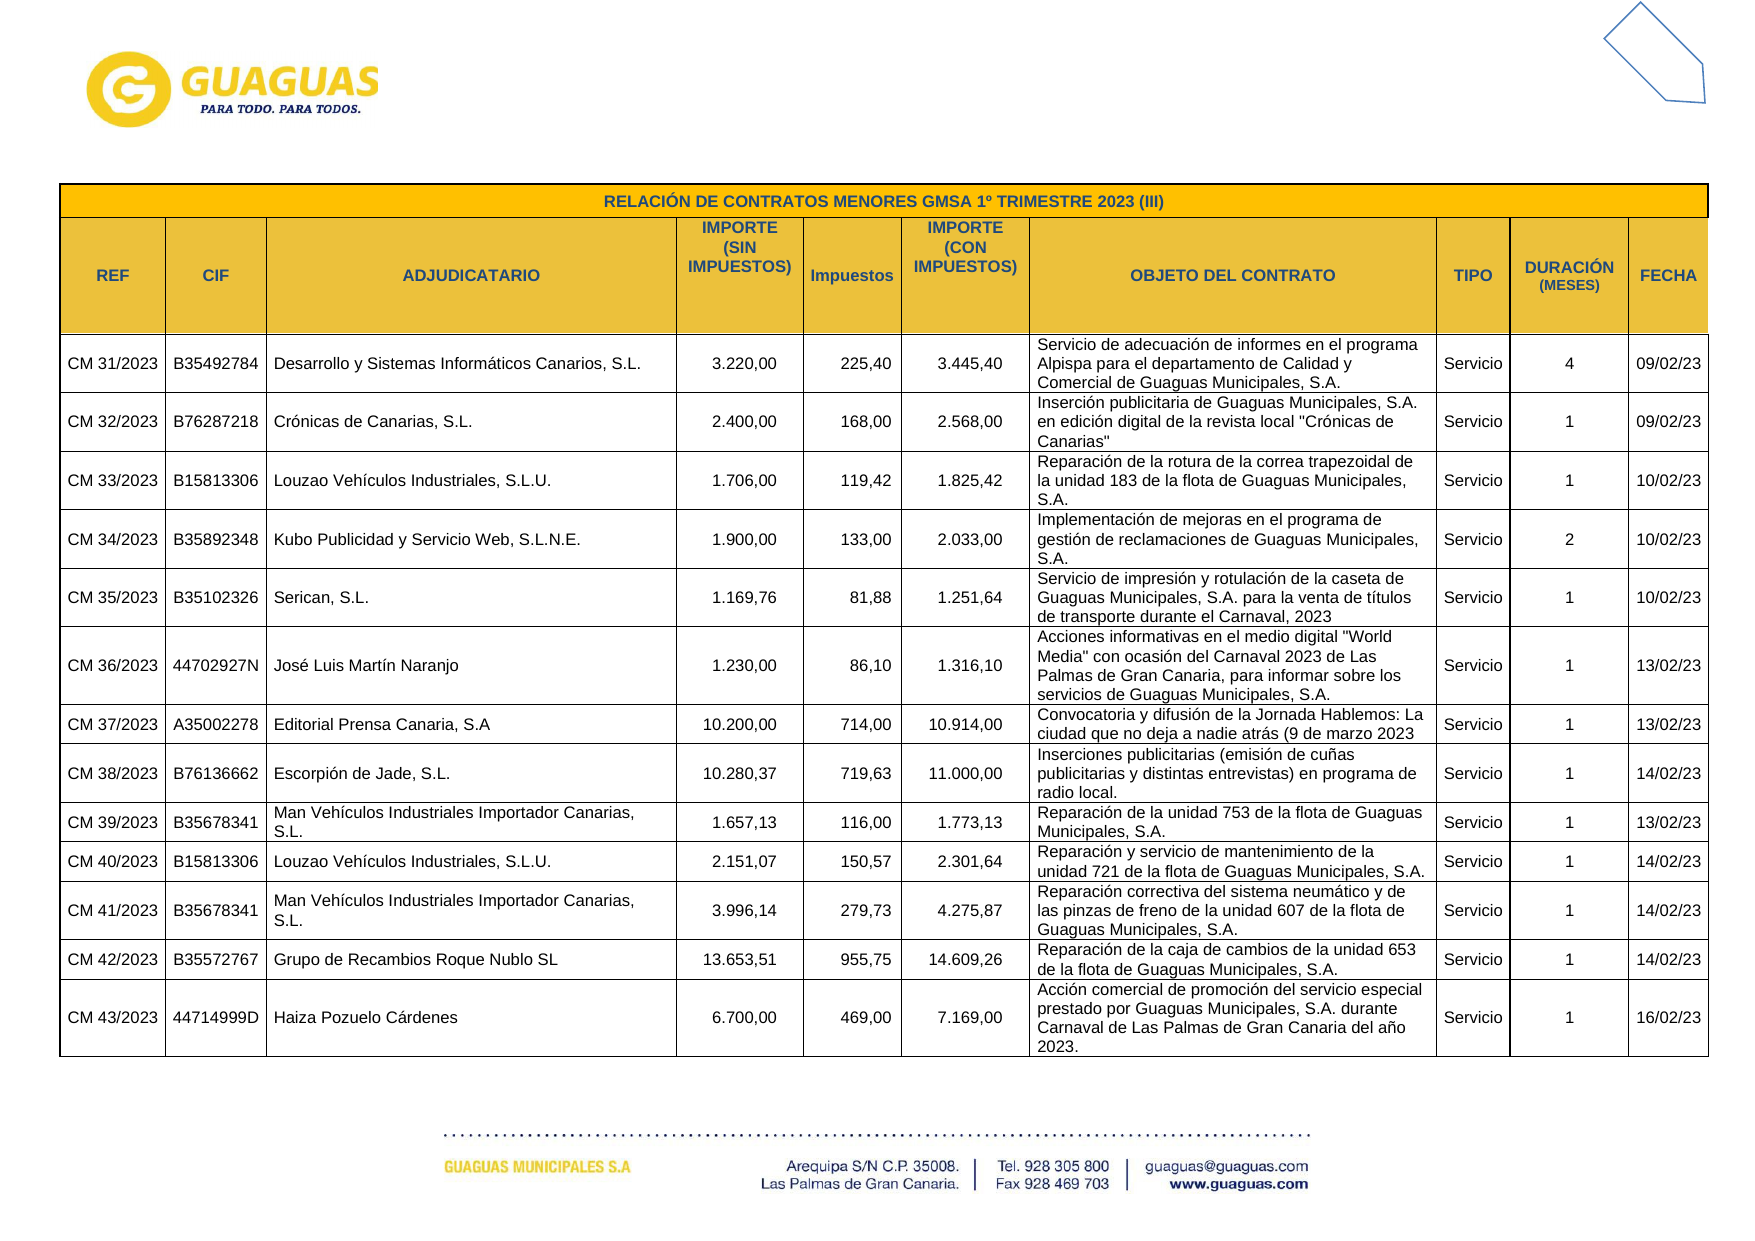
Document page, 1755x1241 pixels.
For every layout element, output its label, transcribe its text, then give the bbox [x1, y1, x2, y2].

table_cell 13/02/23 [1629, 705, 1708, 743]
table_cell Servicio [1437, 882, 1509, 939]
table_cell Servicio [1437, 569, 1509, 626]
table_cell 1 [1511, 842, 1628, 881]
table_cell 3.996,14 [677, 882, 803, 939]
table_cell José Luis Martín Naranjo [267, 627, 676, 704]
table_cell Convocatoria y difusión de la Jornada Hablemos: La ciudad que no deja a nadie atrás (9 de marzo 2023 [1030, 705, 1436, 743]
table_cell Servicio [1437, 627, 1509, 704]
table_cell 225,40 [804, 335, 901, 392]
table_cell 150,57 [804, 842, 901, 881]
table_cell Grupo de Recambios Roque Nublo SL [267, 940, 676, 978]
table_cell CM 41/2023 [61, 882, 165, 939]
table_cell 119,42 [804, 452, 901, 509]
table_cell Reparación y servicio de mantenimiento de la unidad 721 de la flota de Guaguas Municipales, S.A. [1030, 842, 1436, 881]
table_cell Servicio de impresión y rotulación de la caseta de Guaguas Municipales, S.A. para la venta de títulos de transporte durante el Carnaval, 2023 [1030, 569, 1436, 626]
table_cell Inserciones publicitarias (emisión de cuñas publicitarias y distintas entrevistas) en programa de radio local. [1030, 744, 1436, 802]
table_cell B15813306 [166, 452, 266, 509]
table_cell 1 [1511, 705, 1628, 743]
table_cell 2.151,07 [677, 842, 803, 881]
table_cell 7.169,00 [902, 980, 1029, 1056]
table_cell 1 [1511, 940, 1628, 978]
table_cell B35492784 [166, 335, 266, 392]
table_cell 2.033,00 [902, 510, 1029, 568]
table_cell Reparación correctiva del sistema neumático y de las pinzas de freno de la unidad 607 de la flota de Guaguas Municipales, S.A. [1030, 882, 1436, 939]
table_cell 469,00 [804, 980, 901, 1056]
table_cell CM 37/2023 [61, 705, 165, 743]
table_cell IMPORTE (CON IMPUESTOS) [902, 218, 1029, 333]
table_cell OBJETO DEL CONTRATO [1030, 218, 1436, 333]
table_cell 719,63 [804, 744, 901, 802]
table_cell 955,75 [804, 940, 901, 978]
table_cell Servicio [1437, 335, 1509, 392]
table_cell 14/02/23 [1629, 882, 1708, 939]
table_cell FECHA [1629, 218, 1708, 333]
table_cell 16/02/23 [1629, 980, 1708, 1056]
table_cell 1 [1511, 803, 1628, 841]
table_cell 116,00 [804, 803, 901, 841]
table_cell CM 40/2023 [61, 842, 165, 881]
table_cell CM 36/2023 [61, 627, 165, 704]
table_cell 1 [1511, 980, 1628, 1056]
table_cell Reparación de la unidad 753 de la flota de Guaguas Municipales, S.A. [1030, 803, 1436, 841]
table_cell Servicio [1437, 452, 1509, 509]
table_cell 14/02/23 [1629, 744, 1708, 802]
table_cell 4 [1511, 335, 1628, 392]
table_cell Servicio [1437, 393, 1509, 451]
table_cell B35102326 [166, 569, 266, 626]
table_cell Reparación de la caja de cambios de la unidad 653 de la flota de Guaguas Municipales, S.A. [1030, 940, 1436, 978]
table_cell 1.251,64 [902, 569, 1029, 626]
table_cell Acciones informativas en el medio digital "World Media" con ocasión del Carnaval 2023 de Las Palmas de Gran Canaria, para informar sobre los servicios de Guaguas Municipales, S.A. [1030, 627, 1436, 704]
table_cell Servicio [1437, 940, 1509, 978]
table_cell 11.000,00 [902, 744, 1029, 802]
table_cell 10/02/23 [1629, 569, 1708, 626]
table_cell 44714999D [166, 980, 266, 1056]
table_cell Man Vehículos Industriales Importador Canarias, S.L. [267, 803, 676, 841]
table_cell 2.400,00 [677, 393, 803, 451]
table_cell 168,00 [804, 393, 901, 451]
table_cell Servicio [1437, 980, 1509, 1056]
table_cell 86,10 [804, 627, 901, 704]
table_cell Editorial Prensa Canaria, S.A [267, 705, 676, 743]
table_cell Servicio [1437, 842, 1509, 881]
table_cell CM 33/2023 [61, 452, 165, 509]
table_cell B35892348 [166, 510, 266, 568]
table_cell 1.773,13 [902, 803, 1029, 841]
table_cell 2.568,00 [902, 393, 1029, 451]
table_cell Desarrollo y Sistemas Informáticos Canarios, S.L. [267, 335, 676, 392]
table_cell 13/02/23 [1629, 627, 1708, 704]
table_cell 1.169,76 [677, 569, 803, 626]
table_cell B35572767 [166, 940, 266, 978]
table_cell 1.230,00 [677, 627, 803, 704]
table_cell B35678341 [166, 803, 266, 841]
table_cell IMPORTE (SIN IMPUESTOS) [677, 218, 803, 333]
table_cell 4.275,87 [902, 882, 1029, 939]
table_cell Servicio [1437, 744, 1509, 802]
table_cell Acción comercial de promoción del servicio especial prestado por Guaguas Municipales, S.A. durante Carnaval de Las Palmas de Gran Canaria del año 2023. [1030, 980, 1436, 1056]
table_cell Louzao Vehículos Industriales, S.L.U. [267, 842, 676, 881]
table_cell Servicio [1437, 510, 1509, 568]
table_cell B15813306 [166, 842, 266, 881]
table_cell Crónicas de Canarias, S.L. [267, 393, 676, 451]
table_cell 3.220,00 [677, 335, 803, 392]
table_cell CM 35/2023 [61, 569, 165, 626]
table_cell Kubo Publicidad y Servicio Web, S.L.N.E. [267, 510, 676, 568]
table_cell 10/02/23 [1629, 510, 1708, 568]
table_cell 14.609,26 [902, 940, 1029, 978]
table_cell 1.900,00 [677, 510, 803, 568]
table_cell Escorpión de Jade, S.L. [267, 744, 676, 802]
table_cell Inserción publicitaria de Guaguas Municipales, S.A. en edición digital de la revista local "Crónicas de Canarias" [1030, 393, 1436, 451]
table_header RELACIÓN DE CONTRATOS MENORES GMSA 1º TRIMESTRE 2023 (III) [61, 185, 1707, 217]
table_cell Servicio [1437, 705, 1509, 743]
table_cell 13.653,51 [677, 940, 803, 978]
table_cell CIF [166, 218, 266, 333]
table_cell 14/02/23 [1629, 842, 1708, 881]
table_cell Man Vehículos Industriales Importador Canarias, S.L. [267, 882, 676, 939]
table_cell 6.700,00 [677, 980, 803, 1056]
table_cell 1.657,13 [677, 803, 803, 841]
table_cell A35002278 [166, 705, 266, 743]
table_cell 1 [1511, 744, 1628, 802]
table_cell B76136662 [166, 744, 266, 802]
table_cell CM 38/2023 [61, 744, 165, 802]
table_cell Louzao Vehículos Industriales, S.L.U. [267, 452, 676, 509]
table_cell Haiza Pozuelo Cárdenes [267, 980, 676, 1056]
table_cell 1 [1511, 393, 1628, 451]
table_cell Impuestos [804, 218, 901, 333]
table_cell 10/02/23 [1629, 452, 1708, 509]
table_cell Serican, S.L. [267, 569, 676, 626]
table_cell 3.445,40 [902, 335, 1029, 392]
table_cell 81,88 [804, 569, 901, 626]
table_cell REF [61, 218, 165, 333]
table_cell 09/02/23 [1629, 393, 1708, 451]
table_cell 279,73 [804, 882, 901, 939]
table_cell 1.316,10 [902, 627, 1029, 704]
table_cell Reparación de la rotura de la correa trapezoidal de la unidad 183 de la flota de Guaguas Municipales, S.A. [1030, 452, 1436, 509]
table_cell Servicio [1437, 803, 1509, 841]
table_cell 714,00 [804, 705, 901, 743]
table_cell 1 [1511, 569, 1628, 626]
table_cell Implementación de mejoras en el programa de gestión de reclamaciones de Guaguas Municipales, S.A. [1030, 510, 1436, 568]
table_cell 10.200,00 [677, 705, 803, 743]
table_cell 1 [1511, 452, 1628, 509]
table_cell Servicio de adecuación de informes en el programa Alpispa para el departamento de Calidad y Comercial de Guaguas Municipales, S.A. [1030, 335, 1436, 392]
table_cell 10.914,00 [902, 705, 1029, 743]
table_cell 44702927N [166, 627, 266, 704]
table_cell CM 43/2023 [61, 980, 165, 1056]
table_cell ADJUDICATARIO [267, 218, 676, 333]
table_cell CM 39/2023 [61, 803, 165, 841]
table_cell CM 32/2023 [61, 393, 165, 451]
table_cell TIPO [1437, 218, 1509, 333]
table_cell 2.301,64 [902, 842, 1029, 881]
table_cell 10.280,37 [677, 744, 803, 802]
table_cell B35678341 [166, 882, 266, 939]
table_cell 13/02/23 [1629, 803, 1708, 841]
table_cell 1.706,00 [677, 452, 803, 509]
table_cell 09/02/23 [1629, 335, 1708, 392]
table_cell DURACIÓN (MESES) [1511, 218, 1628, 333]
table_cell 14/02/23 [1629, 940, 1708, 978]
table_cell CM 34/2023 [61, 510, 165, 568]
table_cell CM 31/2023 [61, 335, 165, 392]
table_cell 1 [1511, 882, 1628, 939]
table_cell 1 [1511, 627, 1628, 704]
table_cell 2 [1511, 510, 1628, 568]
table_cell 1.825,42 [902, 452, 1029, 509]
table_cell 133,00 [804, 510, 901, 568]
table_cell CM 42/2023 [61, 940, 165, 978]
table_cell B76287218 [166, 393, 266, 451]
